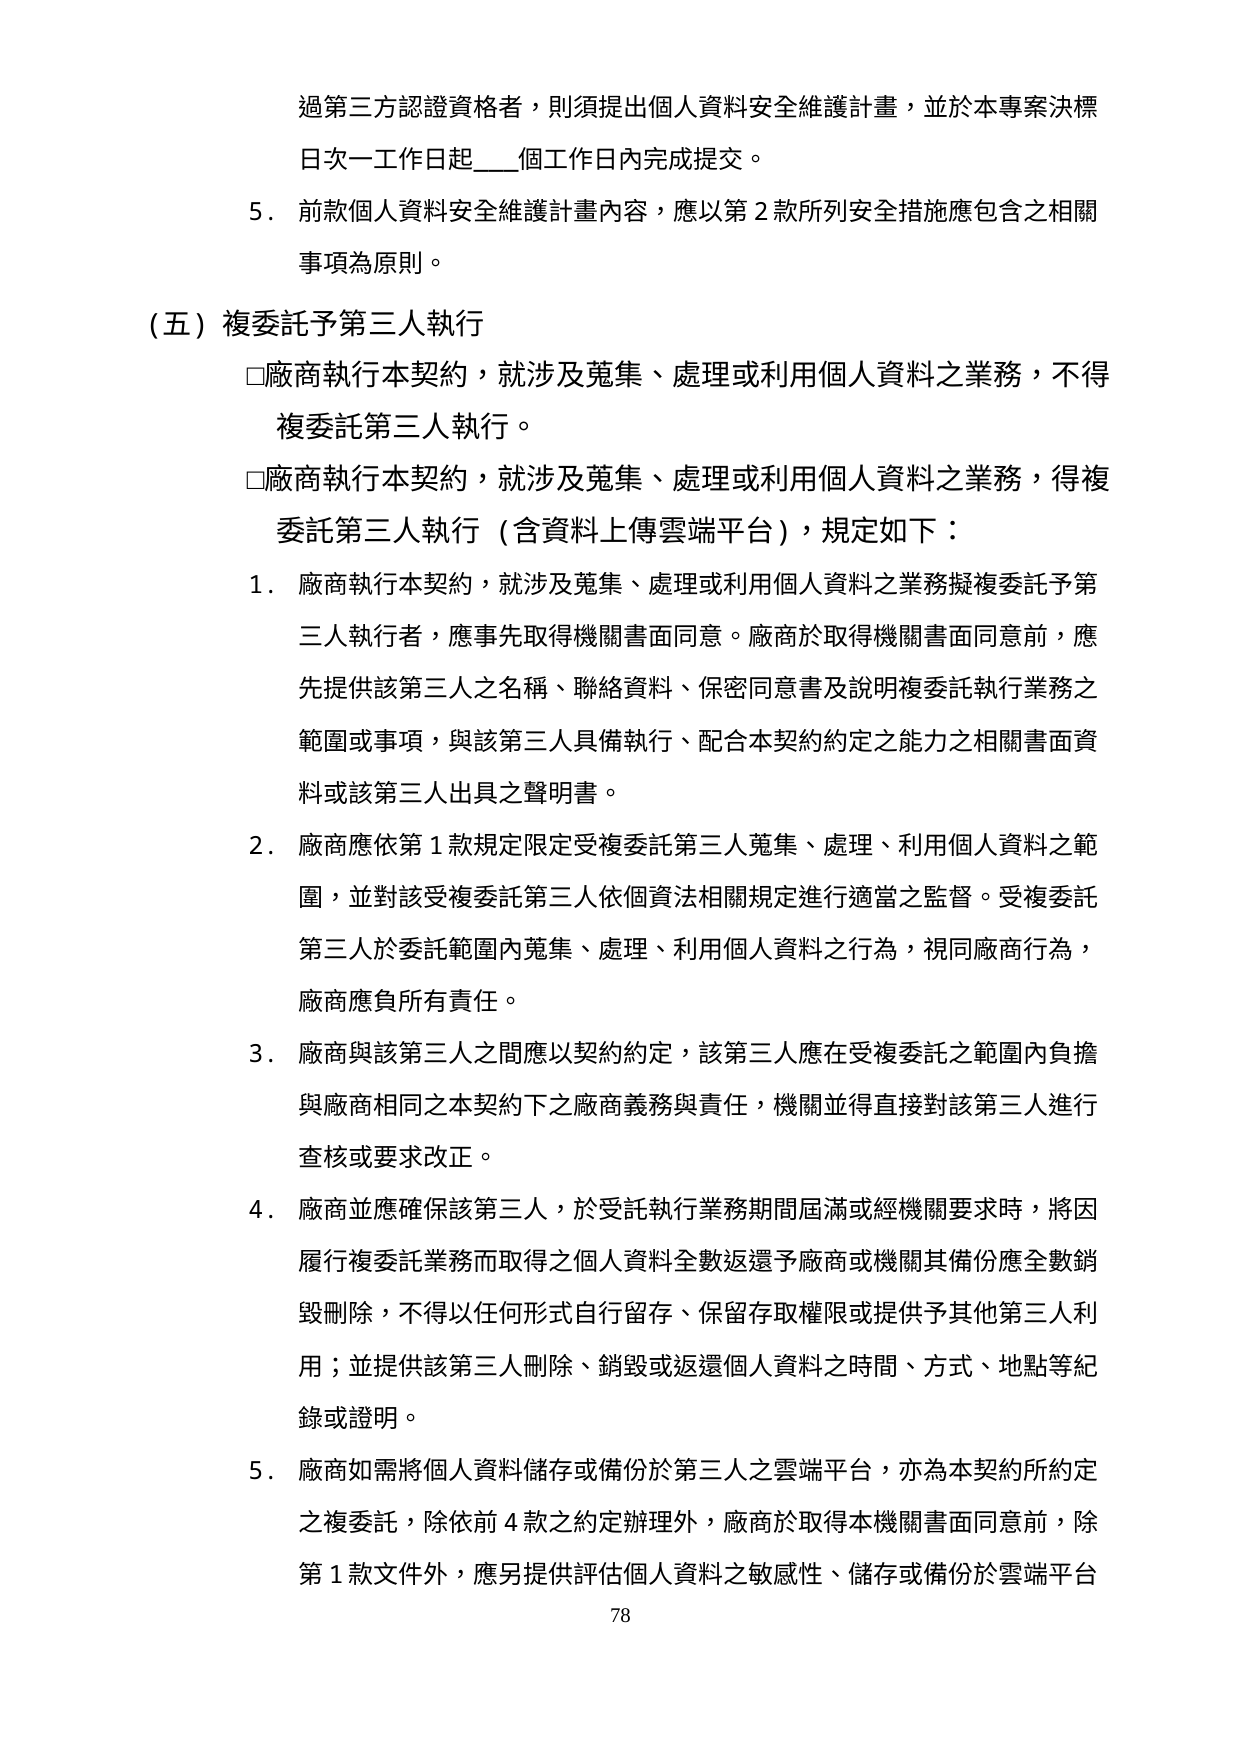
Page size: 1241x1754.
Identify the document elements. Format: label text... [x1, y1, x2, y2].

text 5. 前款個人資料安全維護計畫內容，應以第2款所列安全措施應包含之相關事項為原則。 [248, 179, 1110, 283]
text 2. 廠商應依第1款規定限定受複委託第三人蒐集、處理、利用個人資料之範圍，並對該受複委託第三人依個資法相關規定進行適當之監督。受複委託第三人於委託範圍內蒐集、處理、利用個人資料之行為，視同廠商行為，廠商應負所有責任。 [248, 812, 1110, 1021]
text 5. 廠商如需將個人資料儲存或備份於第三人之雲端平台，亦為本契約所約定之複委託，除依前4款之約定辦理外，廠商於取得本機關書面同意前，除第1款文件外，應另提供評估個人資料之敏感性、儲存或備份於雲端平台 [248, 1437, 1110, 1594]
text (五) 複委託予第三人執行 [145, 296, 1110, 344]
text 1. 廠商執行本契約，就涉及蒐集、處理或利用個人資料之業務擬複委託予第三人執行者，應事先取得機關書面同意。廠商於取得機關書面同意前，應先提供該第三人之名稱、聯絡資料、保密同意書及說明複委託執行業務之範圍或事項，與該第三人具備執行、配合本契約約定之能力之相關書面資料或該第三人出具之聲明書。 [248, 552, 1110, 812]
text 4. 廠商並應確保該第三人，於受託執行業務期間屆滿或經機關要求時，將因履行複委託業務而取得之個人資料全數返還予廠商或機關其備份應全數銷毀刪除，不得以任何形式自行留存、保留存取權限或提供予其他第三人利用；並提供該第三人刪除、銷毀或返還個人資料之時間、方式、地點等紀錄或證明。 [248, 1177, 1110, 1437]
text 3. 廠商與該第三人之間應以契約約定，該第三人應在受複委託之範圍內負擔與廠商相同之本契約下之廠商義務與責任，機關並得直接對該第三人進行查核或要求改正。 [248, 1021, 1110, 1177]
text □廠商執行本契約，就涉及蒐集、處理或利用個人資料之業務，不得複委託第三人執行。 [247, 344, 1110, 448]
text □廠商執行本契約，就涉及蒐集、處理或利用個人資料之業務，得複委託第三人執行 (含資料上傳雲端平台)，規定如下： [247, 448, 1110, 552]
text 過第三方認證資格者，則須提出個人資料安全維護計畫，並於本專案決標日次一工作日起___個工作日內完成提交。 [248, 75, 1110, 179]
